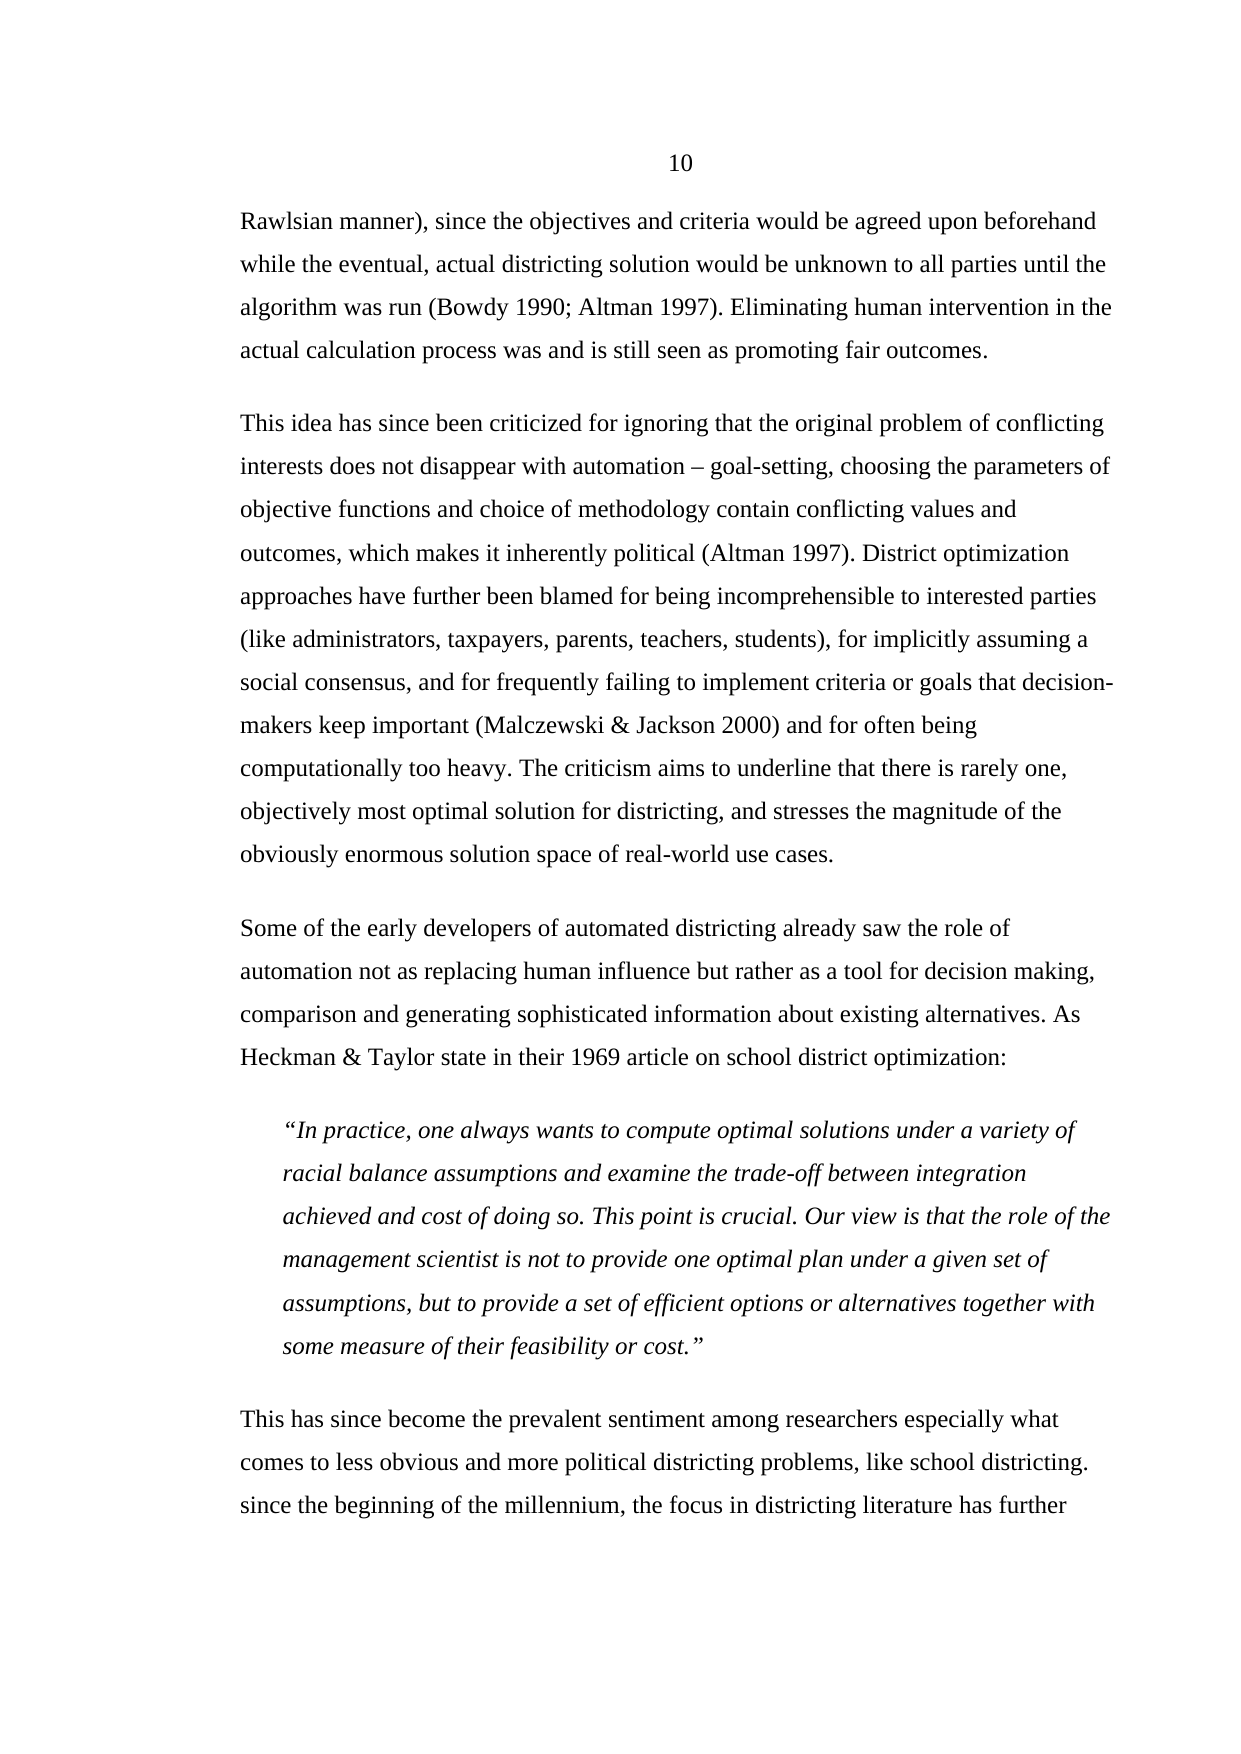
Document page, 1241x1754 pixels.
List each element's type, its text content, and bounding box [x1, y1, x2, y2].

text This idea has since been criticized for ignoring that the original problem of conflicting interests does not disappear with automation – goal-setting, choosing the parameters of objective functions and choice of methodology contain conflicting values and outcomes, which makes it inherently political (Altman 1997). District optimization approaches have further been blamed for being incomprehensible to interested parties (like administrators, taxpayers, parents, teachers, students), for implicitly assuming a social consensus, and for frequently failing to implement criteria or goals that decision-makers keep important (Malczewski & Jackson 2000) and for often being computationally too heavy. The criticism aims to underline that there is rarely one, objectively most optimal solution for districting, and stresses the magnitude of the obviously enormous solution space of real-world use cases. [240, 408, 1121, 868]
text Some of the early developers of automated districting already saw the role of automation not as replacing human influence but rather as a tool for decision making, comparison and generating sophisticated information about existing alternatives. As Heckman & Taylor state in their 1969 article on school district optimization: [240, 913, 1121, 1071]
text “In practice, one always wants to compute optimal solutions under a variety of racial balance assumptions and examine the trade-off between integration achieved and cost of doing so. This point is crucial. Our view is that the role of the management scientist is not to provide one optimal plan under a given set of assumptions, but to provide a set of efficient options or alternatives together with some measure of their feasibility or cost.” [282, 1115, 1121, 1359]
text Rawlsian manner), since the objectives and criteria would be agreed upon beforehand while the eventual, actual districting solution would be unknown to all parties until the algorithm was run (Bowdy 1990; Altman 1997). Eliminating human intervention in the actual calculation process was and is still seen as promoting fair outcomes. [240, 206, 1121, 364]
text This has since become the prevalent sentiment among researchers especially what comes to less obvious and more political districting problems, like school districting. since the beginning of the millennium, the focus in districting literature has further [240, 1404, 1121, 1519]
